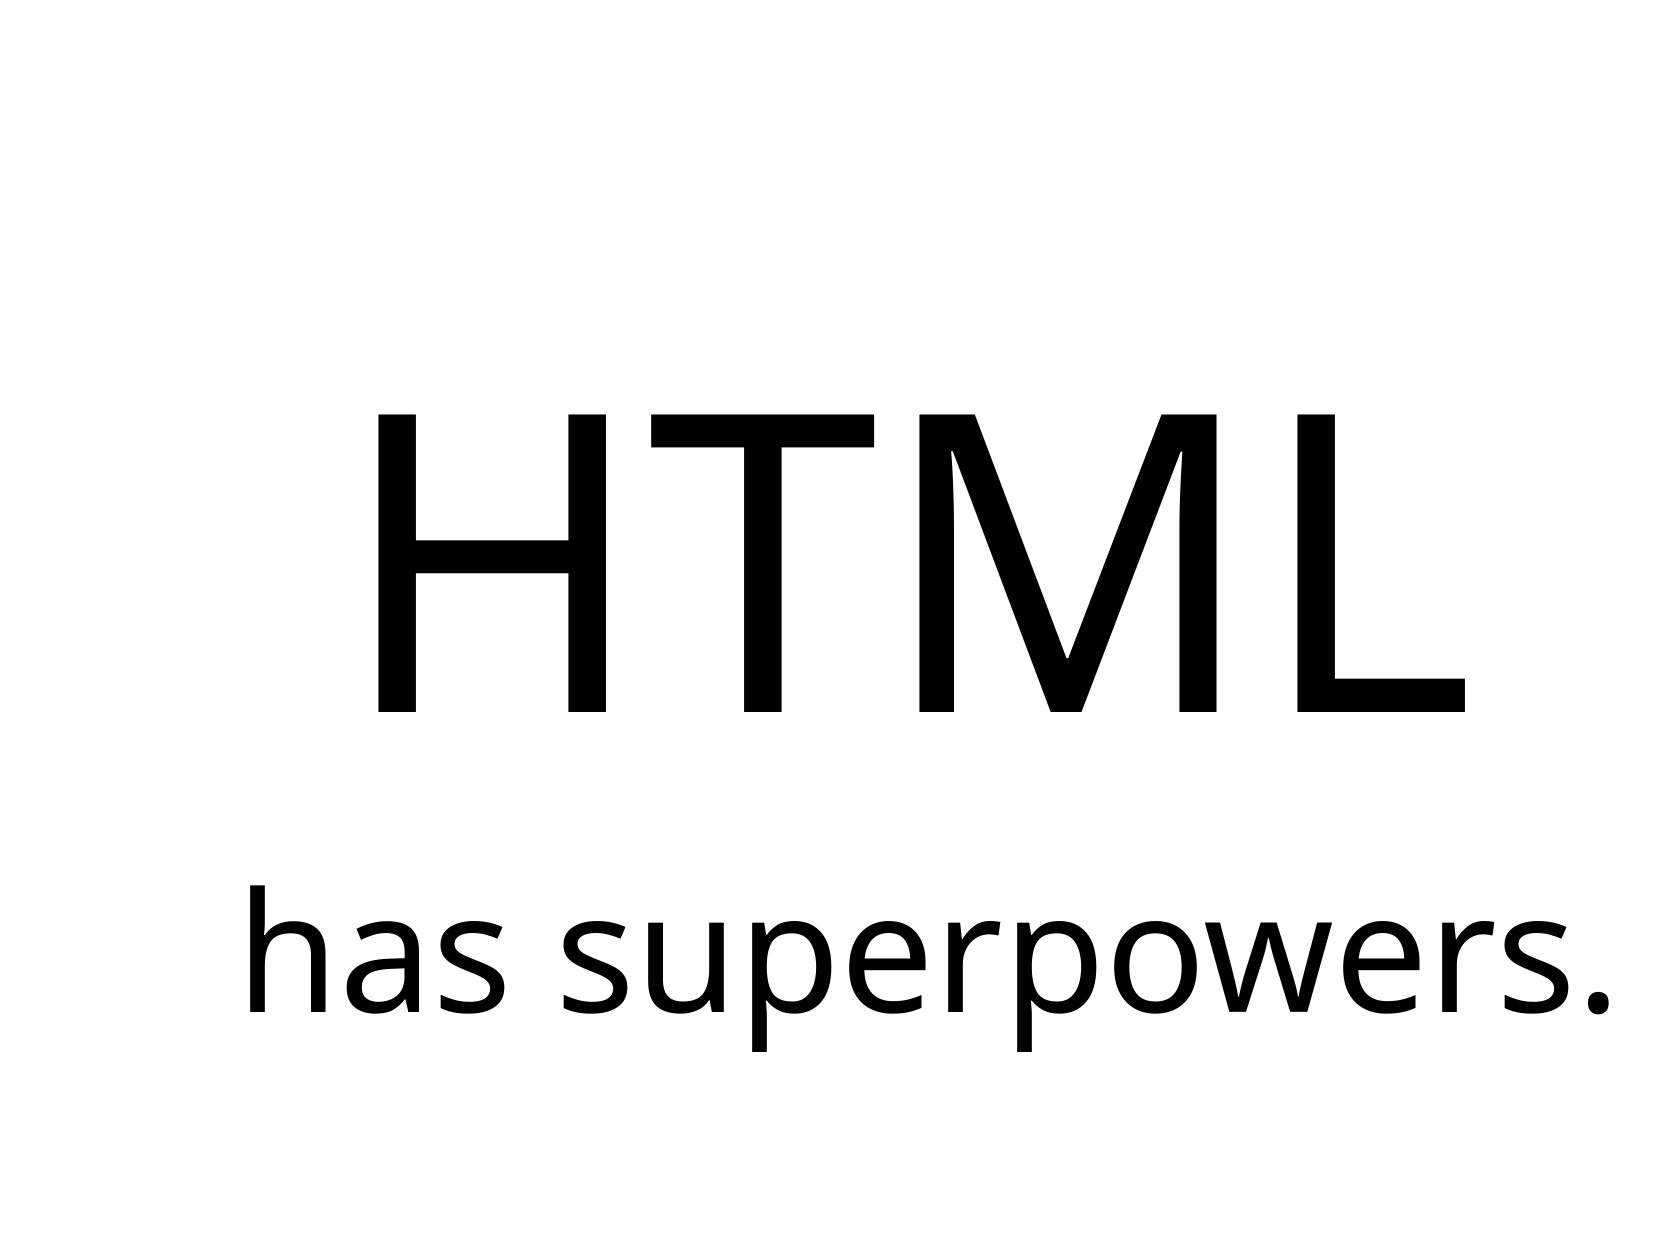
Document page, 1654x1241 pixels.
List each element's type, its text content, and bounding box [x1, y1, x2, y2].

text_box HTML has superpowers. [221, 259, 1477, 935]
